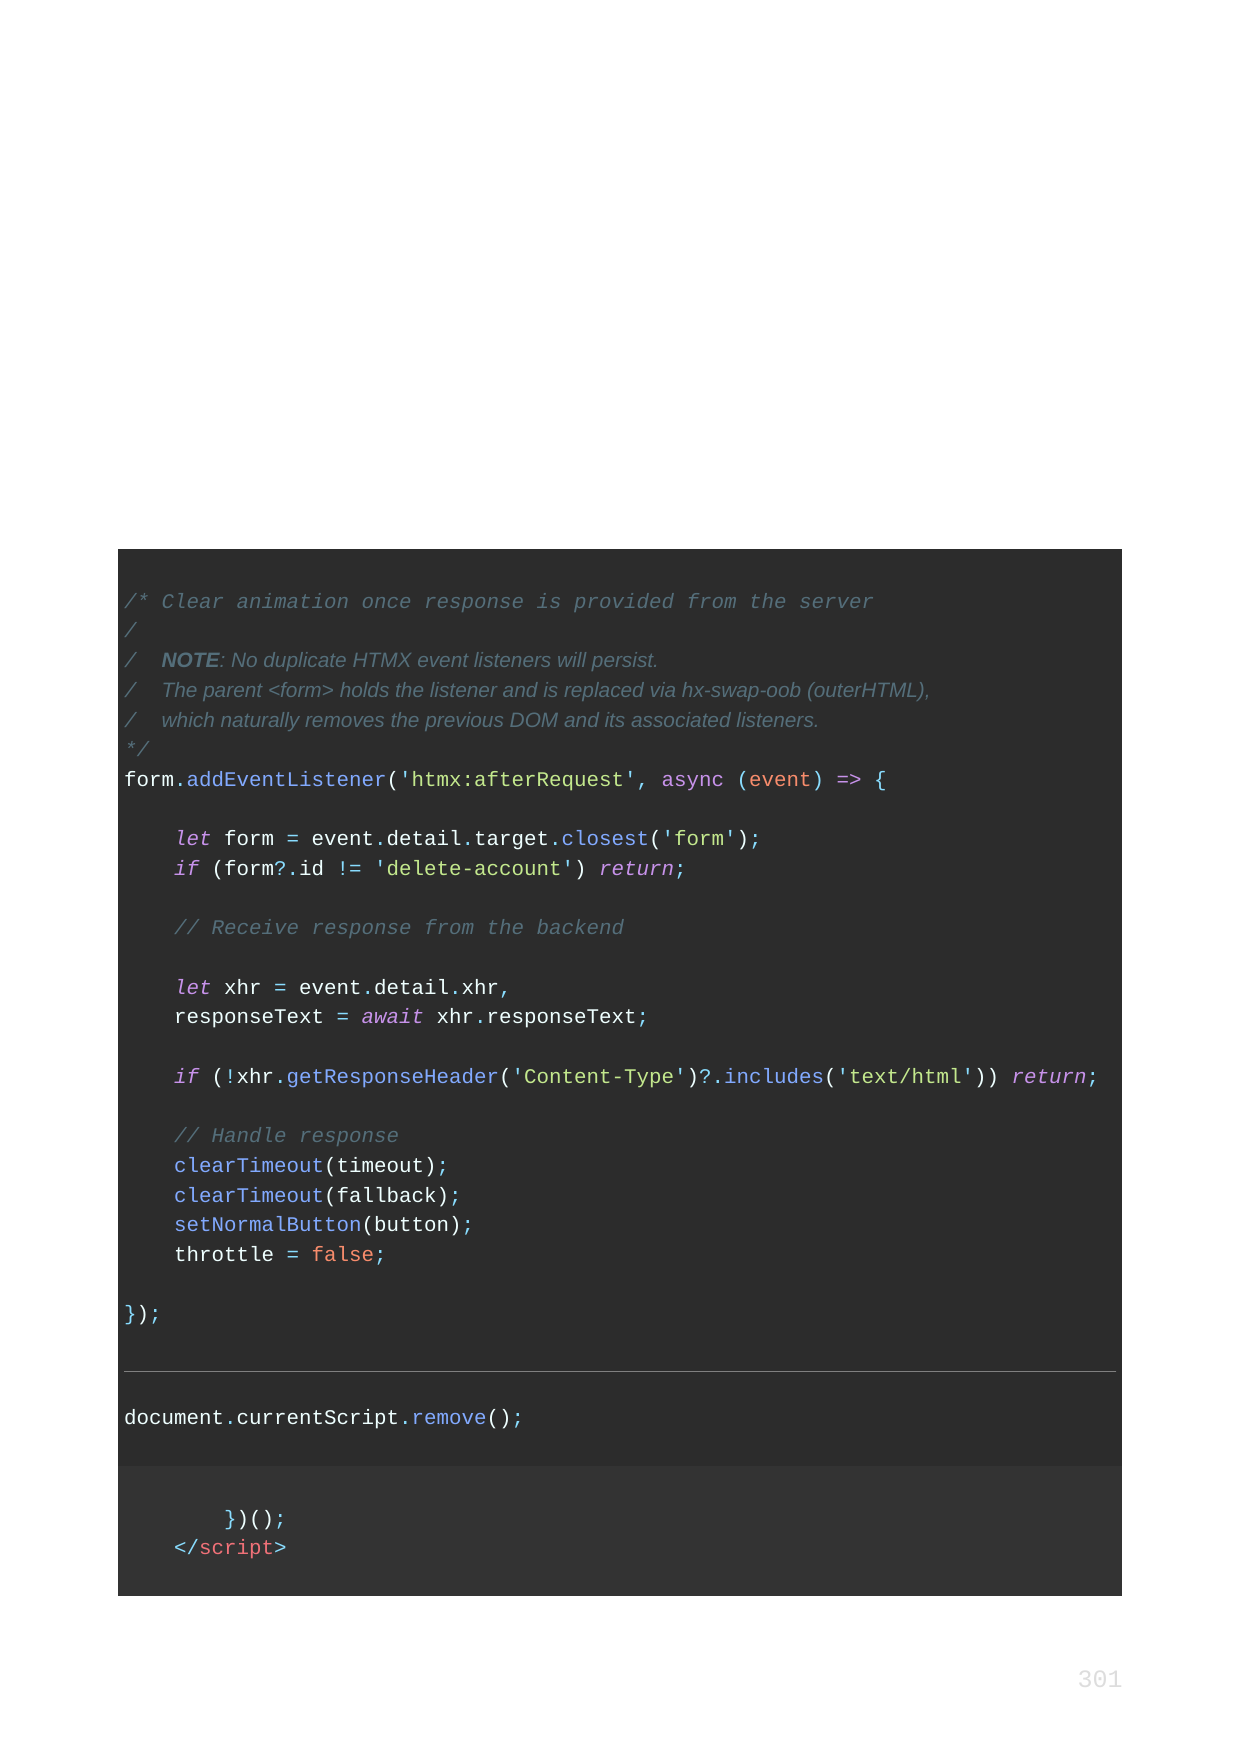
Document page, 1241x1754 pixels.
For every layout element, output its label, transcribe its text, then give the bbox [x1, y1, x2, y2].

table_header /* Clear animation once response is provided from the server / / NOTE: No duplicate HTMX event listeners will persist. / The parent <form> holds the listener and is replaced via hx-swap-oob (outerHTML), / which naturally removes the previous DOM and its associated listeners. */ form.addEventListener('htmx:afterRequest', async (event) => { let form = event.detail.target.closest('form'); if (form?.id != 'delete-account') return; // Receive response from the backend let xhr = event.detail.xhr, responseText = await xhr.responseText; if (!xhr.getResponseHeader('Content-Type')?.includes('text/html')) return; // Handle response clearTimeout(timeout); clearTimeout(fallback); setNormalButton(button); throttle = false; }); document.currentScript.remove(); [118, 549, 1122, 1466]
table_cell })(); </script> [118, 1466, 1122, 1596]
